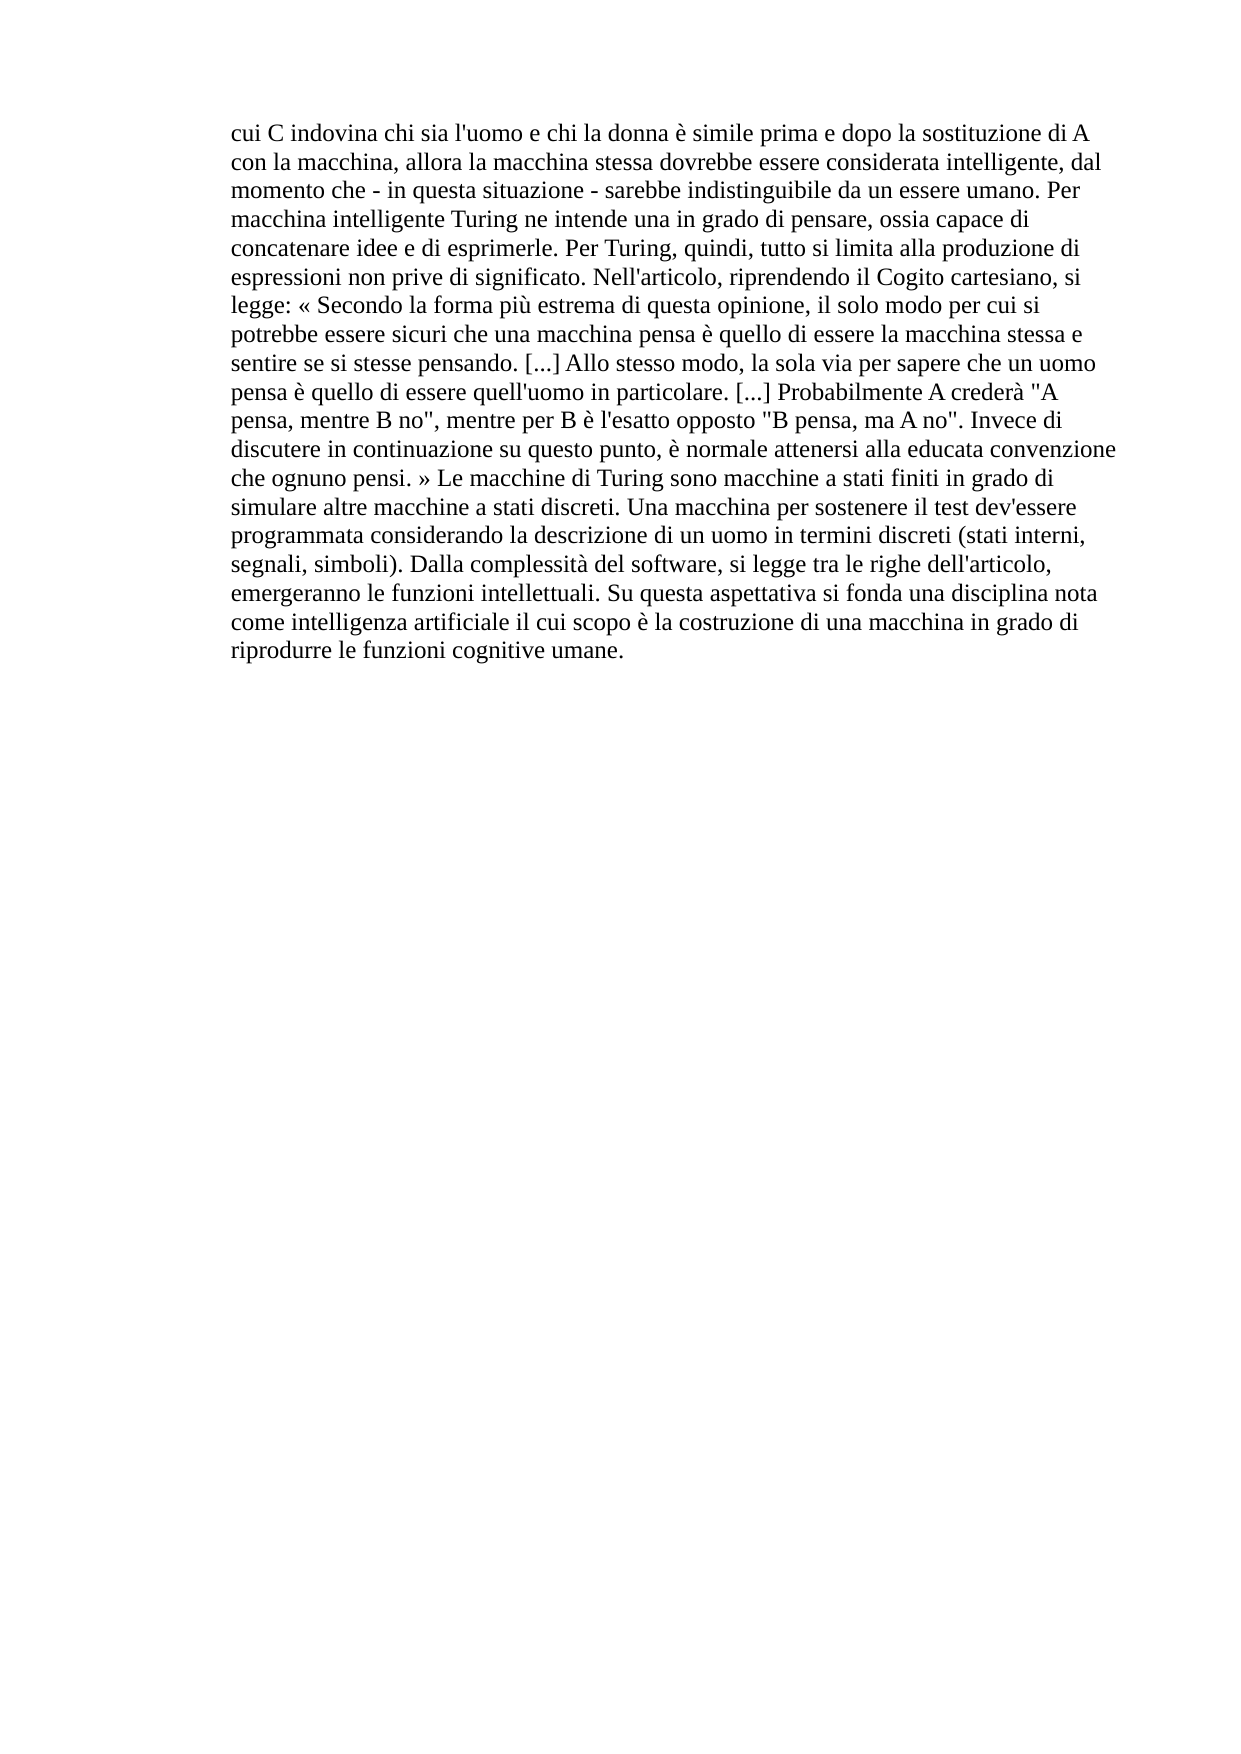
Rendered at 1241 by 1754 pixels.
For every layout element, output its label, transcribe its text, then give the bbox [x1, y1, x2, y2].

list cui C indovina chi sia l'uomo e chi la donna è simile prima e dopo la sostituzione di A con la macchina, allora la macchina stessa dovrebbe essere considerata intelligente, dal momento che - in questa situazione - sarebbe indistinguibile da un essere umano. Per macchina intelligente Turing ne intende una in grado di pensare, ossia capace di concatenare idee e di esprimerle. Per Turing, quindi, tutto si limita alla produzione di espressioni non prive di significato. Nell'articolo, riprendendo il Cogito cartesiano, si legge: « Secondo la forma più estrema di questa opinione, il solo modo per cui si potrebbe essere sicuri che una macchina pensa è quello di essere la macchina stessa e sentire se si stesse pensando. [...] Allo stesso modo, la sola via per sapere che un uomo pensa è quello di essere quell'uomo in particolare. [...] Probabilmente A crederà "A pensa, mentre B no", mentre per B è l'esatto opposto "B pensa, ma A no". Invece di discutere in continuazione su questo punto, è normale attenersi alla educata convenzione che ognuno pensi. » Le macchine di Turing sono macchine a stati finiti in grado di simulare altre macchine a stati discreti. Una macchina per sostenere il test dev'essere programmata considerando la descrizione di un uomo in termini discreti (stati interni, segnali, simboli). Dalla complessità del software, si legge tra le righe dell'articolo, emergeranno le funzioni intellettuali. Su questa aspettativa si fonda una disciplina nota come intelligenza artificiale il cui scopo è la costruzione di una macchina in grado di riprodurre le funzioni cognitive umane. [193, 118, 1122, 664]
